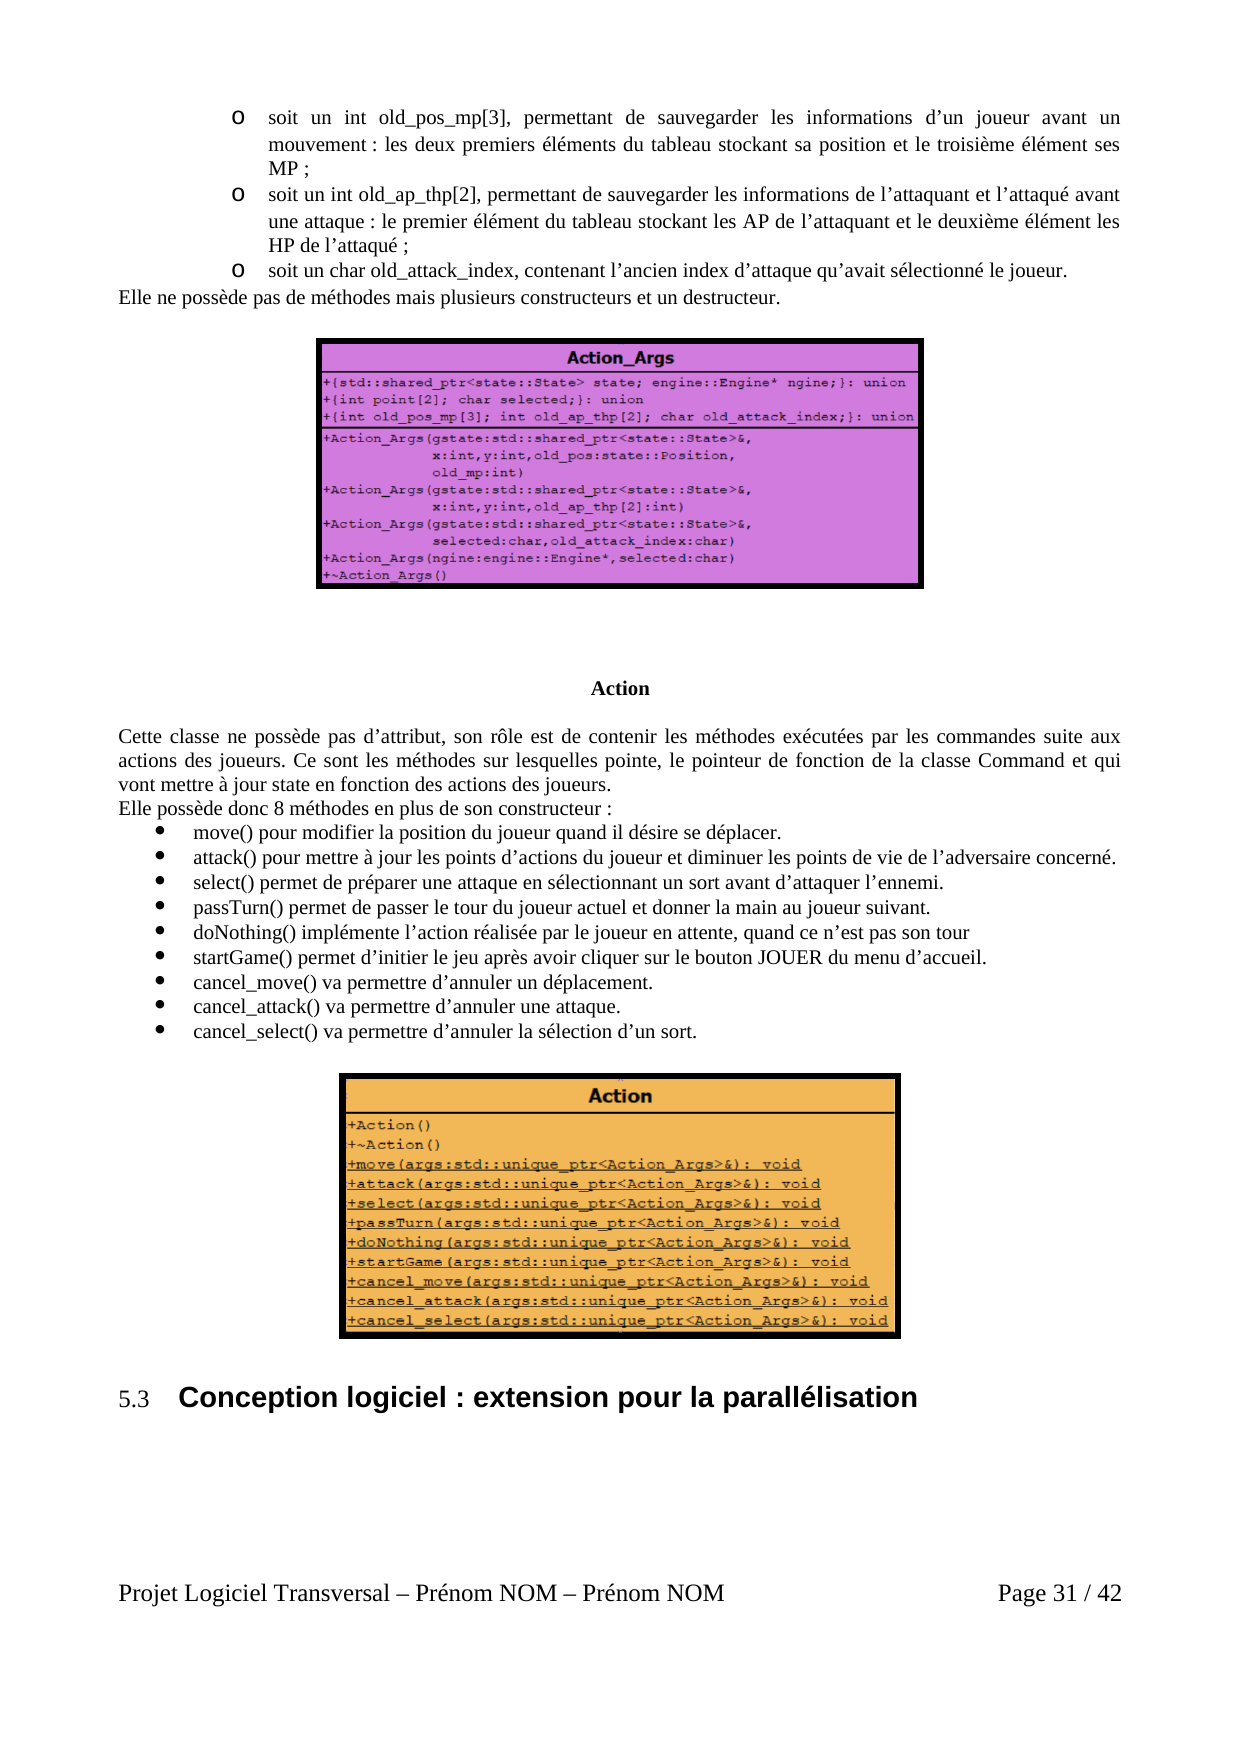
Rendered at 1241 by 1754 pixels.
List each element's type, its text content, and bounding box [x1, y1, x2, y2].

list doNothing() implémente l’action réalisée par le joueur en attente, quand ce n’est pas son tour [156, 920, 1122, 945]
list startGame() permet d’initier le jeu après avoir cliquer sur le bouton JOUER du menu d’accueil. [156, 945, 1122, 969]
text Elle possède donc 8 méthodes en plus de son constructeur : [118, 796, 1122, 820]
list cancel_move() va permettre d’annuler un déplacement. [156, 969, 1122, 994]
list cancel_select() va permettre d’annuler la sélection d’un sort. [156, 1019, 1122, 1044]
list attack() pour mettre à jour les points d’actions du joueur et diminuer les points de vie de l’adversaire concerné. [156, 845, 1122, 870]
list soit un int old_pos_mp[3], permettant de sauvegarder les informations d’un joueur avant un mouvement : les deux premiers éléments du tableau stockant sa position et le troisième élément ses MP ; [231, 104, 1122, 180]
text Cette classe ne possède pas d’attribut, son rôle est de contenir les méthodes exécutées par les commandes suite aux actions des joueurs. Ce sont les méthodes sur lesquelles pointe, le pointeur de fonction de la classe Command et qui vont mettre à jour state en fonction des actions des joueurs. [118, 724, 1122, 796]
list Conception logiciel : extension pour la parallélisation [118, 1381, 1122, 1414]
list passTurn() permet de passer le tour du joueur actuel et donner la main au joueur suivant. [156, 895, 1122, 920]
list soit un char old_attack_index, contenant l’ancien index d’attaque qu’avait sélectionné le joueur. [231, 257, 1122, 285]
list move() pour modifier la position du joueur quand il désire se déplacer. [156, 820, 1122, 845]
list cancel_attack() va permettre d’annuler une attaque. [156, 994, 1122, 1019]
list select() permet de préparer une attaque en sélectionnant un sort avant d’attaquer l’ennemi. [156, 870, 1122, 895]
text Elle ne possède pas de méthodes mais plusieurs constructeurs et un destructeur. [118, 285, 1122, 309]
list soit un int old_ap_thp[2], permettant de sauvegarder les informations de l’attaquant et l’attaqué avant une attaque : le premier élément du tableau stockant les AP de l’attaquant et le deuxième élément les HP de l’attaqué ; [231, 180, 1122, 257]
text Action [118, 676, 1122, 700]
